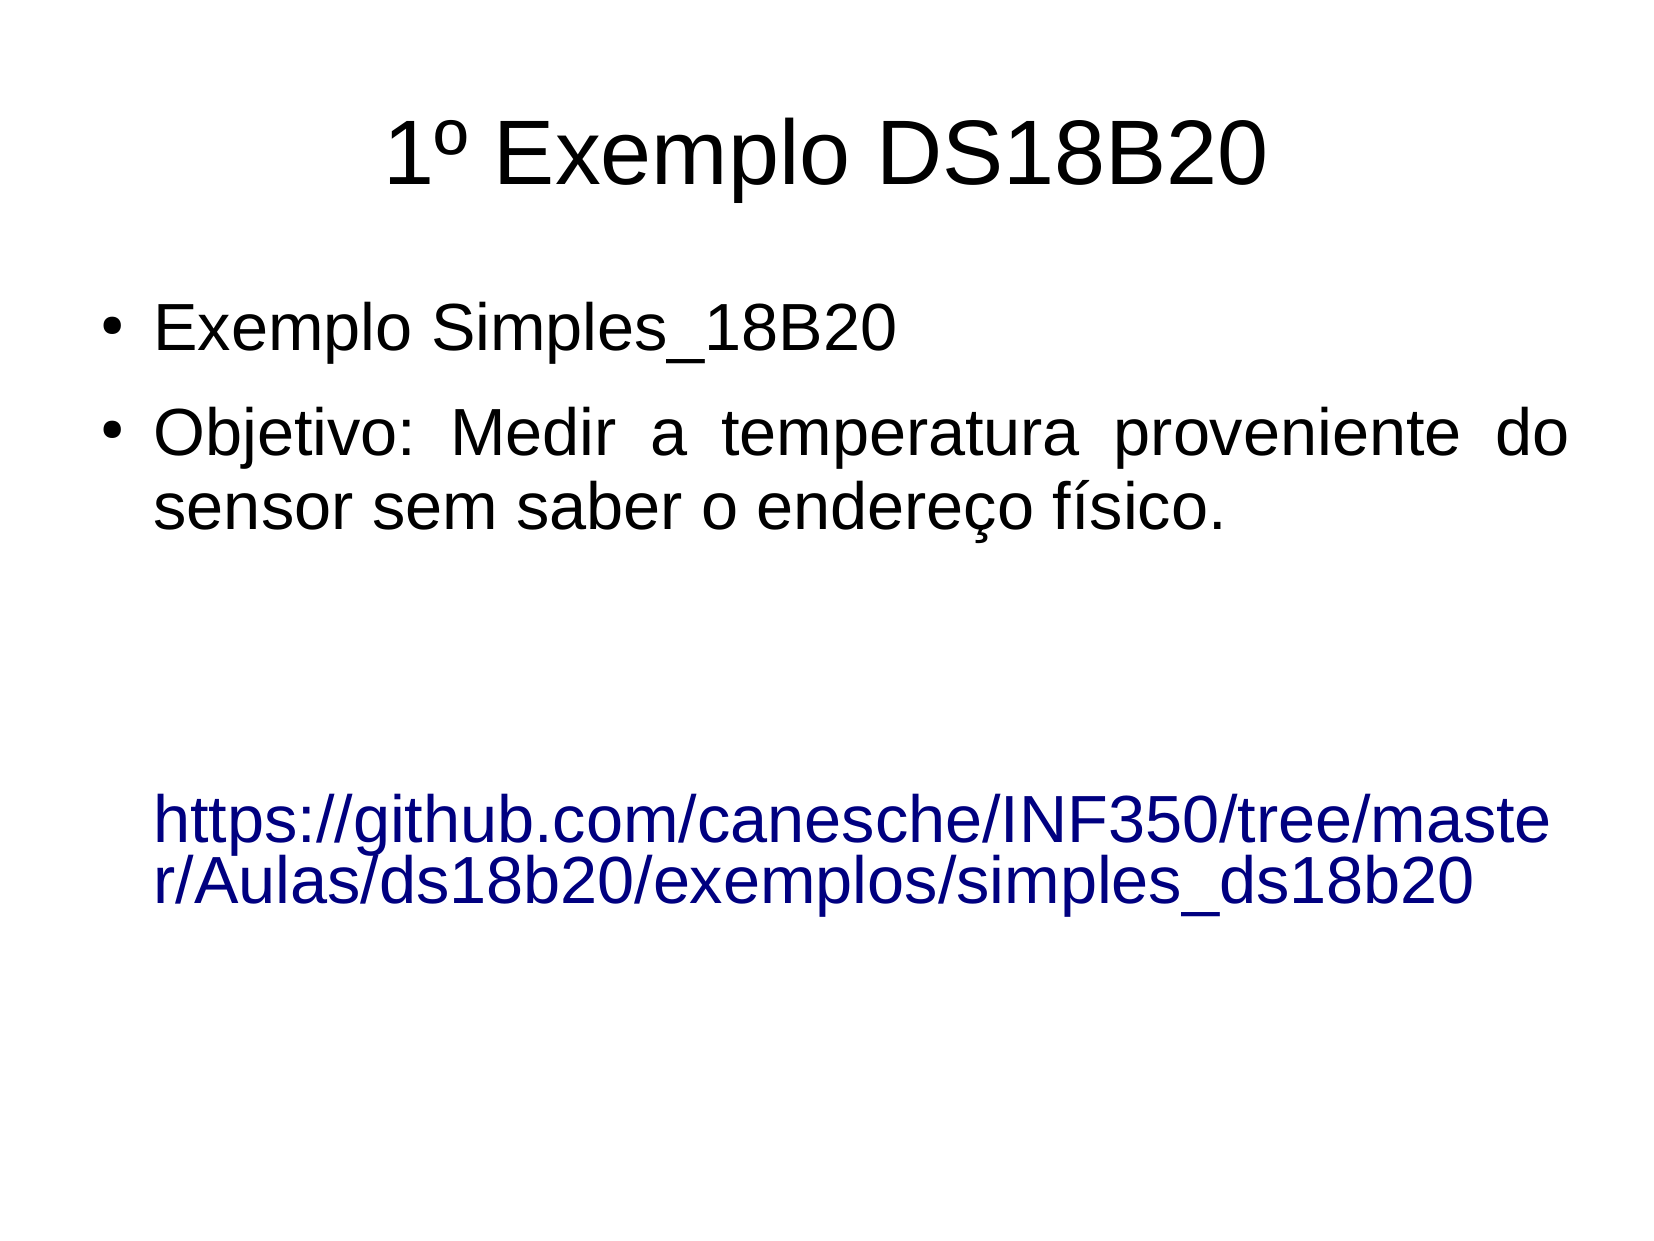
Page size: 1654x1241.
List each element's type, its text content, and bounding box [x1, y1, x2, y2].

list Exemplo Simples_18B20 Objetivo: Medir a temperatura proveniente do sensor sem saber o endereço físico. https://github.com/canesche/INF350/tree/master/Aulas/ds18b20/exemplos/simples_ds18b20 [82, 290, 1571, 1010]
title 1º Exemplo DS18B20 [82, 49, 1571, 257]
